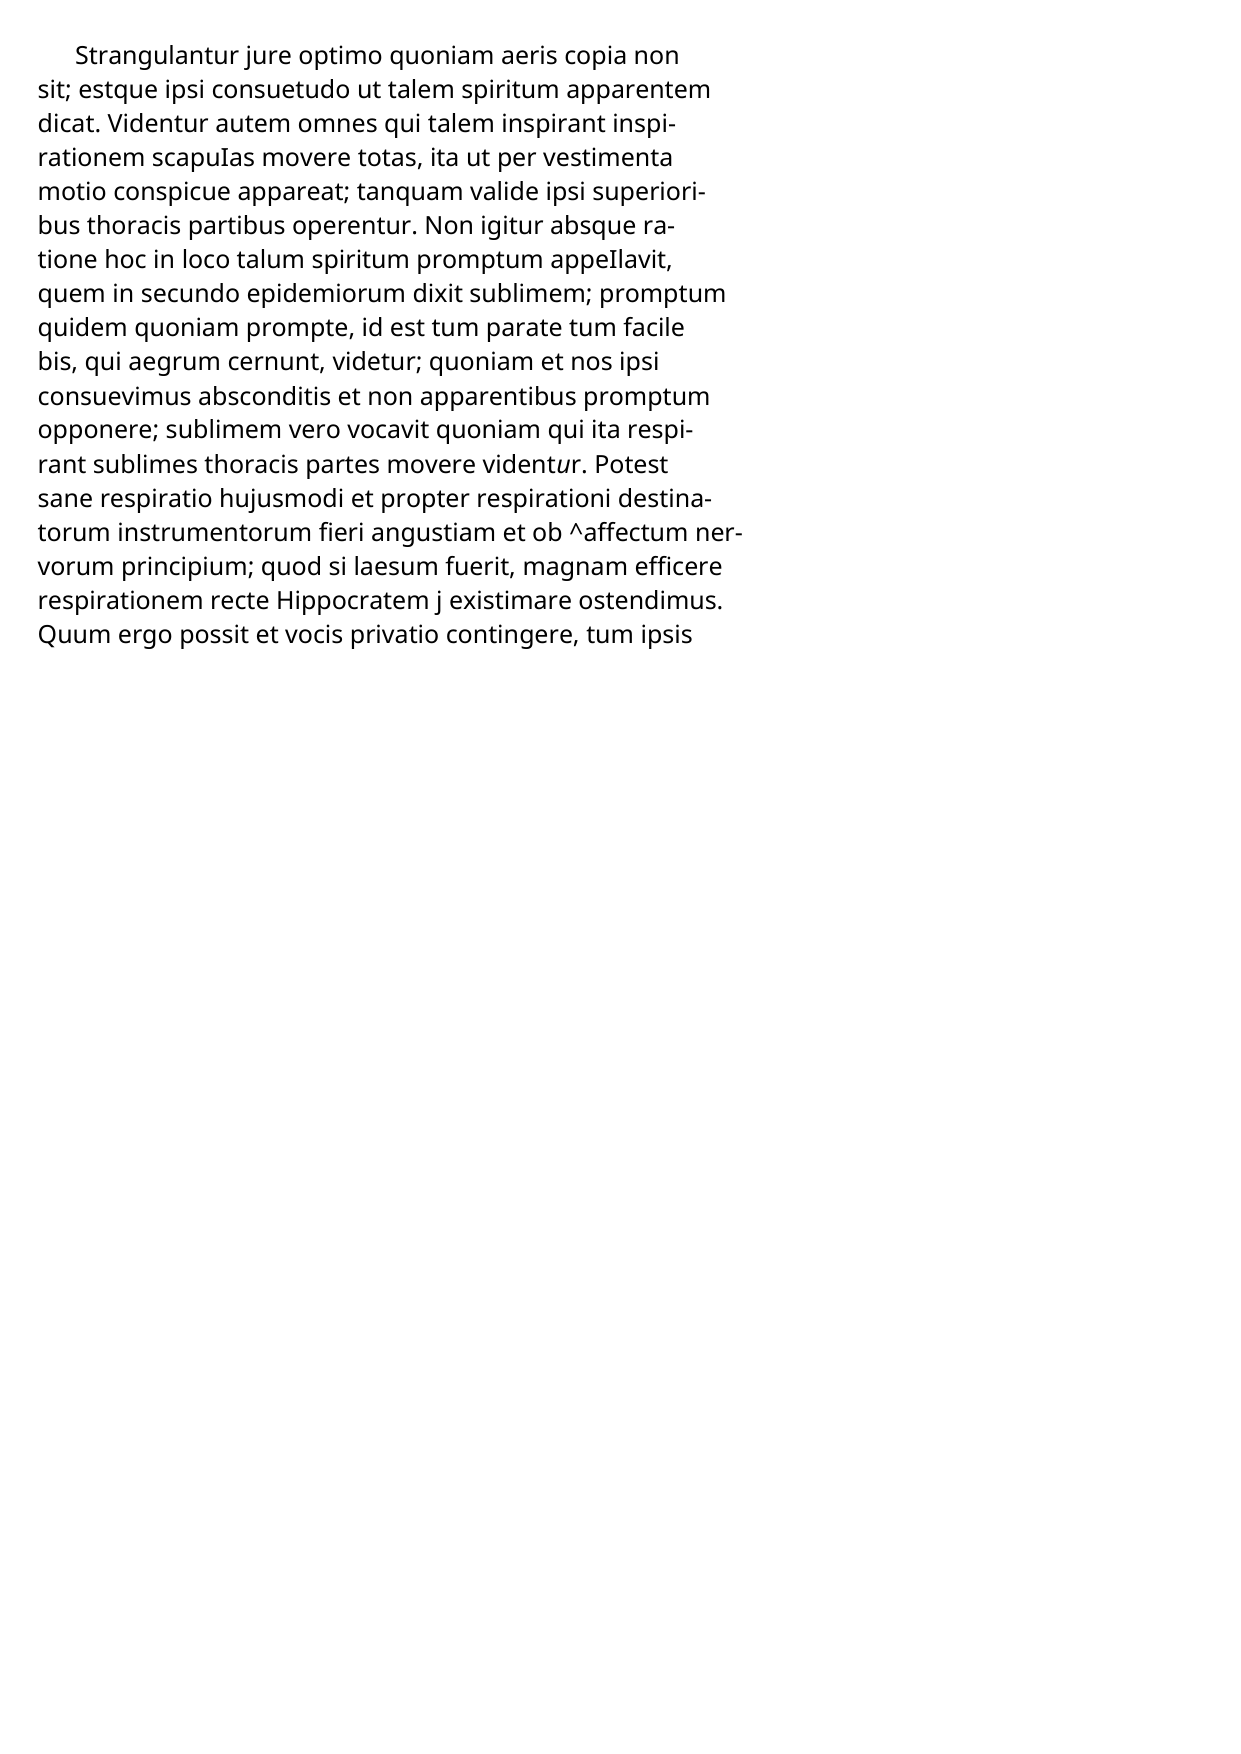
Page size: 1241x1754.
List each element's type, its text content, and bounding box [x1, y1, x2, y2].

text Strangulantur jure optimo quoniam aeris copia non sit; estque ipsi consuetudo ut talem spiritum apparentem dicat. Videntur autem omnes qui talem inspirant inspi- rationem scapuIas movere totas, ita ut per vestimenta motio conspicue appareat; tanquam valide ipsi superiori- bus thoracis partibus operentur. Non igitur absque ra- tione hoc in loco talum spiritum promptum appeIlavit, quem in secundo epidemiorum dixit sublimem; promptum quidem quoniam prompte, id est tum parate tum facile bis, qui aegrum cernunt, videtur; quoniam et nos ipsi consuevimus absconditis et non apparentibus promptum opponere; sublimem vero vocavit quoniam qui ita respi- rant sublimes thoracis partes movere videntur. Potest sane respiratio hujusmodi et propter respirationi destina- torum instrumentorum fieri angustiam et ob ^affectum ner- vorum principium; quod si laesum fuerit, magnam efficere respirationem recte Hippocratem j existimare ostendimus. Quum ergo possit et vocis privatio contingere, tum ipsis [37, 37, 1203, 651]
